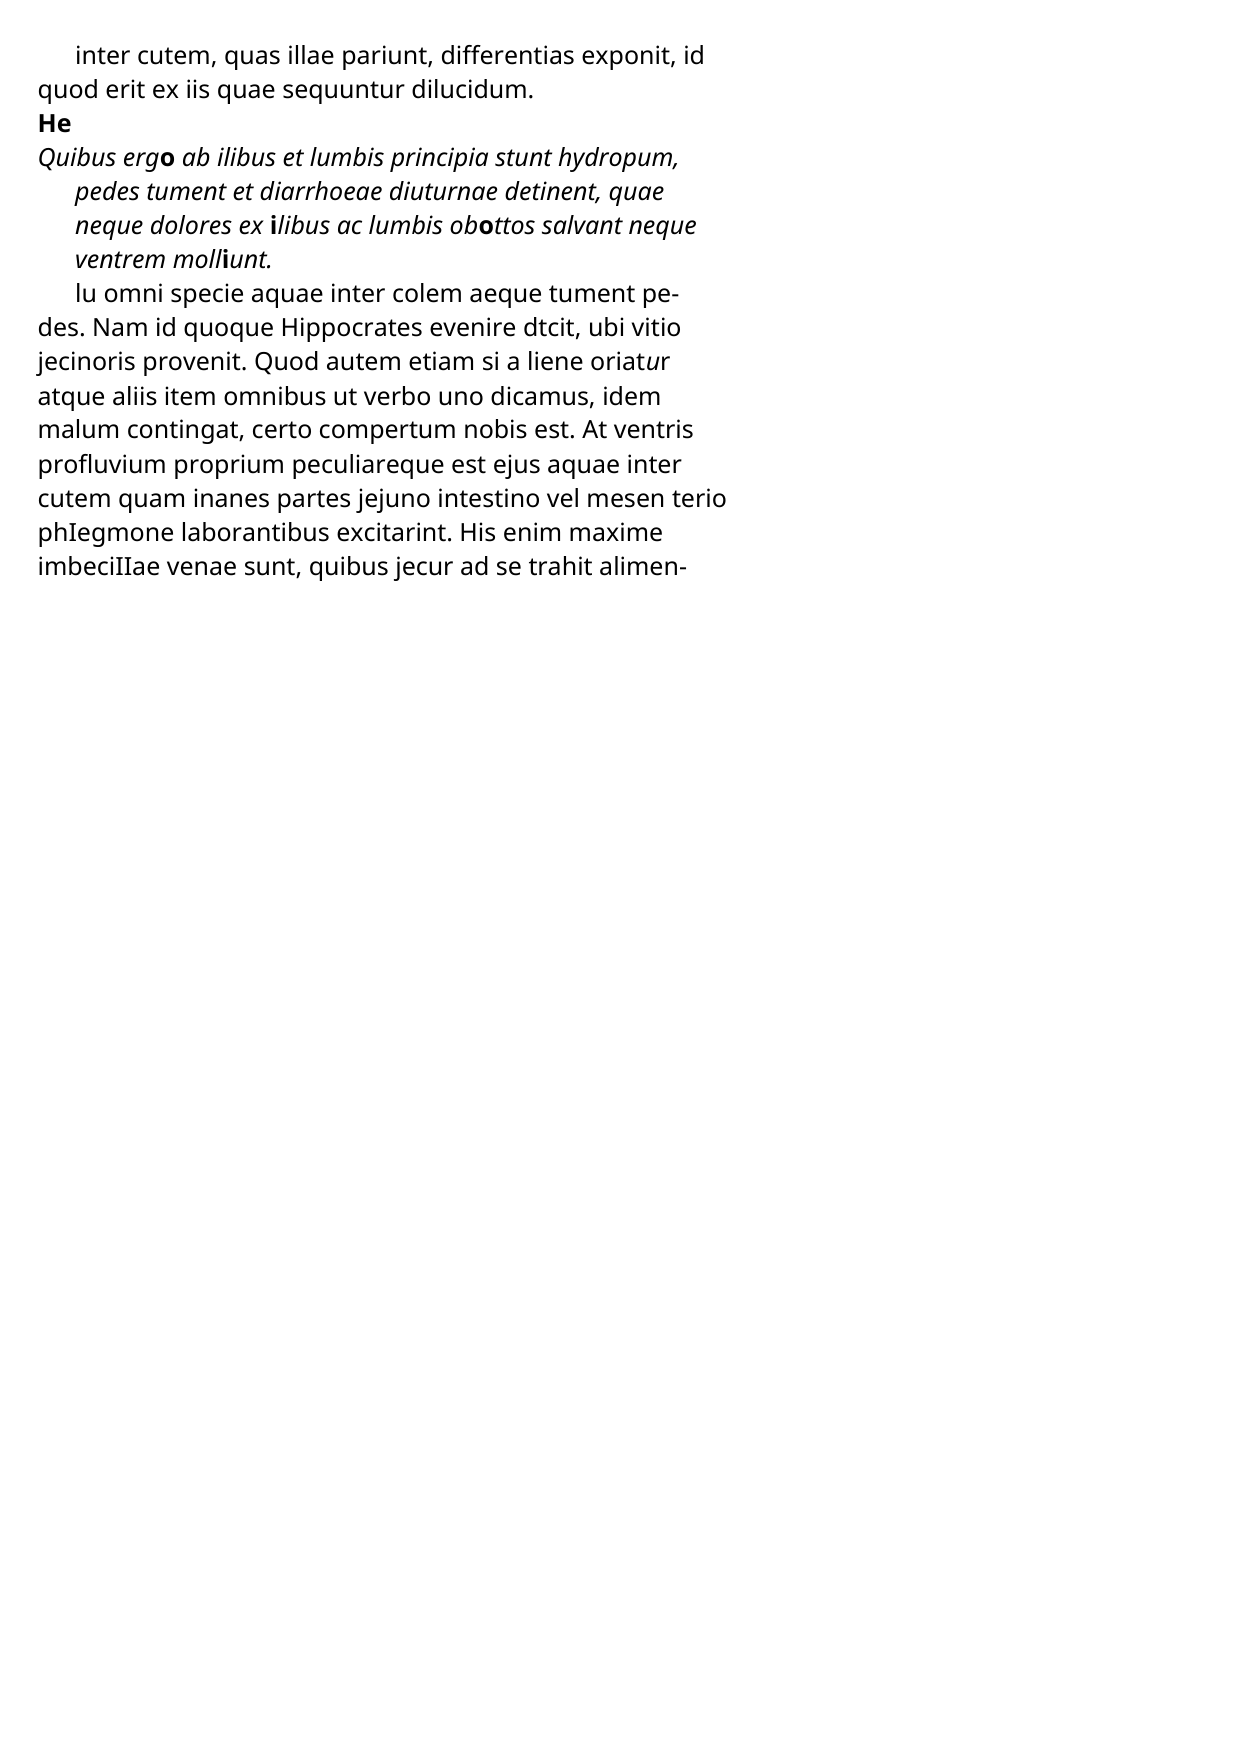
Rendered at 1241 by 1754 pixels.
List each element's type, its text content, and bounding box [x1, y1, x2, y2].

text Quibus ergo ab ilibus et lumbis principia stunt hydropum, pedes tument et diarrhoeae diuturnae detinent, quae neque dolores ex ilibus ac lumbis obottos salvant neque ventrem molliunt. [37, 140, 1203, 276]
text He [37, 106, 1203, 140]
text inter cutem, quas illae pariunt, differentias exponit, id quod erit ex iis quae sequuntur dilucidum. [37, 37, 1203, 106]
text lu omni specie aquae inter colem aeque tument pe- des. Nam id quoque Hippocrates evenire dtcit, ubi vitio jecinoris provenit. Quod autem etiam si a liene oriatur atque aliis item omnibus ut verbo uno dicamus, idem malum contingat, certo compertum nobis est. At ventris profluvium proprium peculiareque est ejus aquae inter cutem quam inanes partes jejuno intestino vel mesen terio phIegmone laborantibus excitarint. His enim maxime imbeciIIae venae sunt, quibus jecur ad se trahit alimen- [37, 276, 1203, 582]
